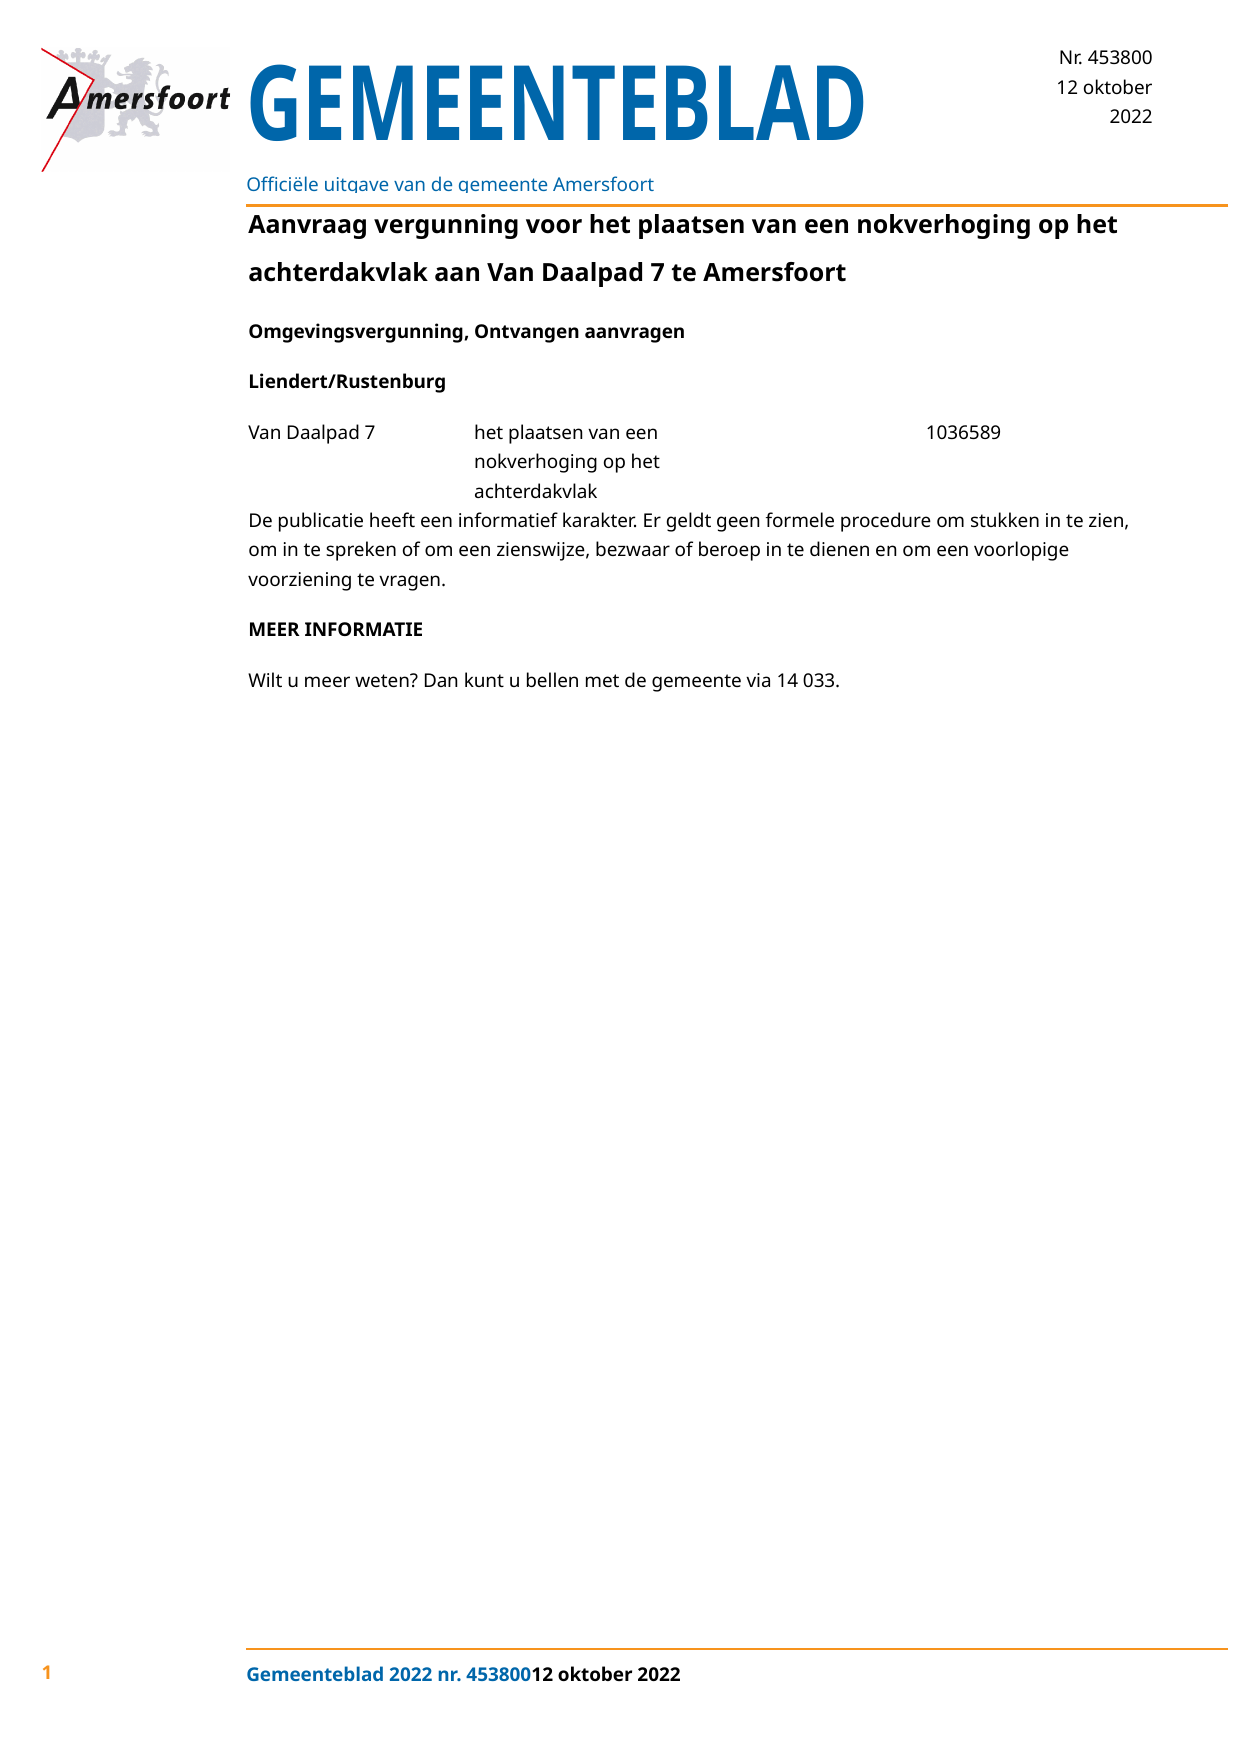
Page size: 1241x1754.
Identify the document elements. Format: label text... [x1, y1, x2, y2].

text MEER INFORMATIE [248, 617, 1152, 642]
table_header 1036589 [926, 419, 1152, 504]
text Liendert/Rustenburg [248, 368, 1152, 394]
text Aanvraag vergunning voor het plaatsen van een nokverhoging op het achterdakvlak aan Van Daalpad 7 te Amersfoort [248, 207, 1152, 288]
text Wilt u meer weten? Dan kunt u bellen met de gemeente via 14 033. [248, 667, 1152, 693]
text Omgevingsvergunning, Ontvangen aanvragen [248, 318, 1152, 344]
table_header Van Daalpad 7 [248, 419, 474, 504]
table_header [700, 419, 926, 504]
table_header het plaatsen van een nokverhoging op het achterdakvlak [474, 419, 700, 504]
picture [41, 47, 231, 172]
text De publicatie heeft een informatief karakter. Er geldt geen formele procedure om stukken in te zien, om in te spreken of om een zienswijze, bezwaar of beroep in te dienen en om een voorlopige voorziening te vragen. [248, 507, 1152, 592]
